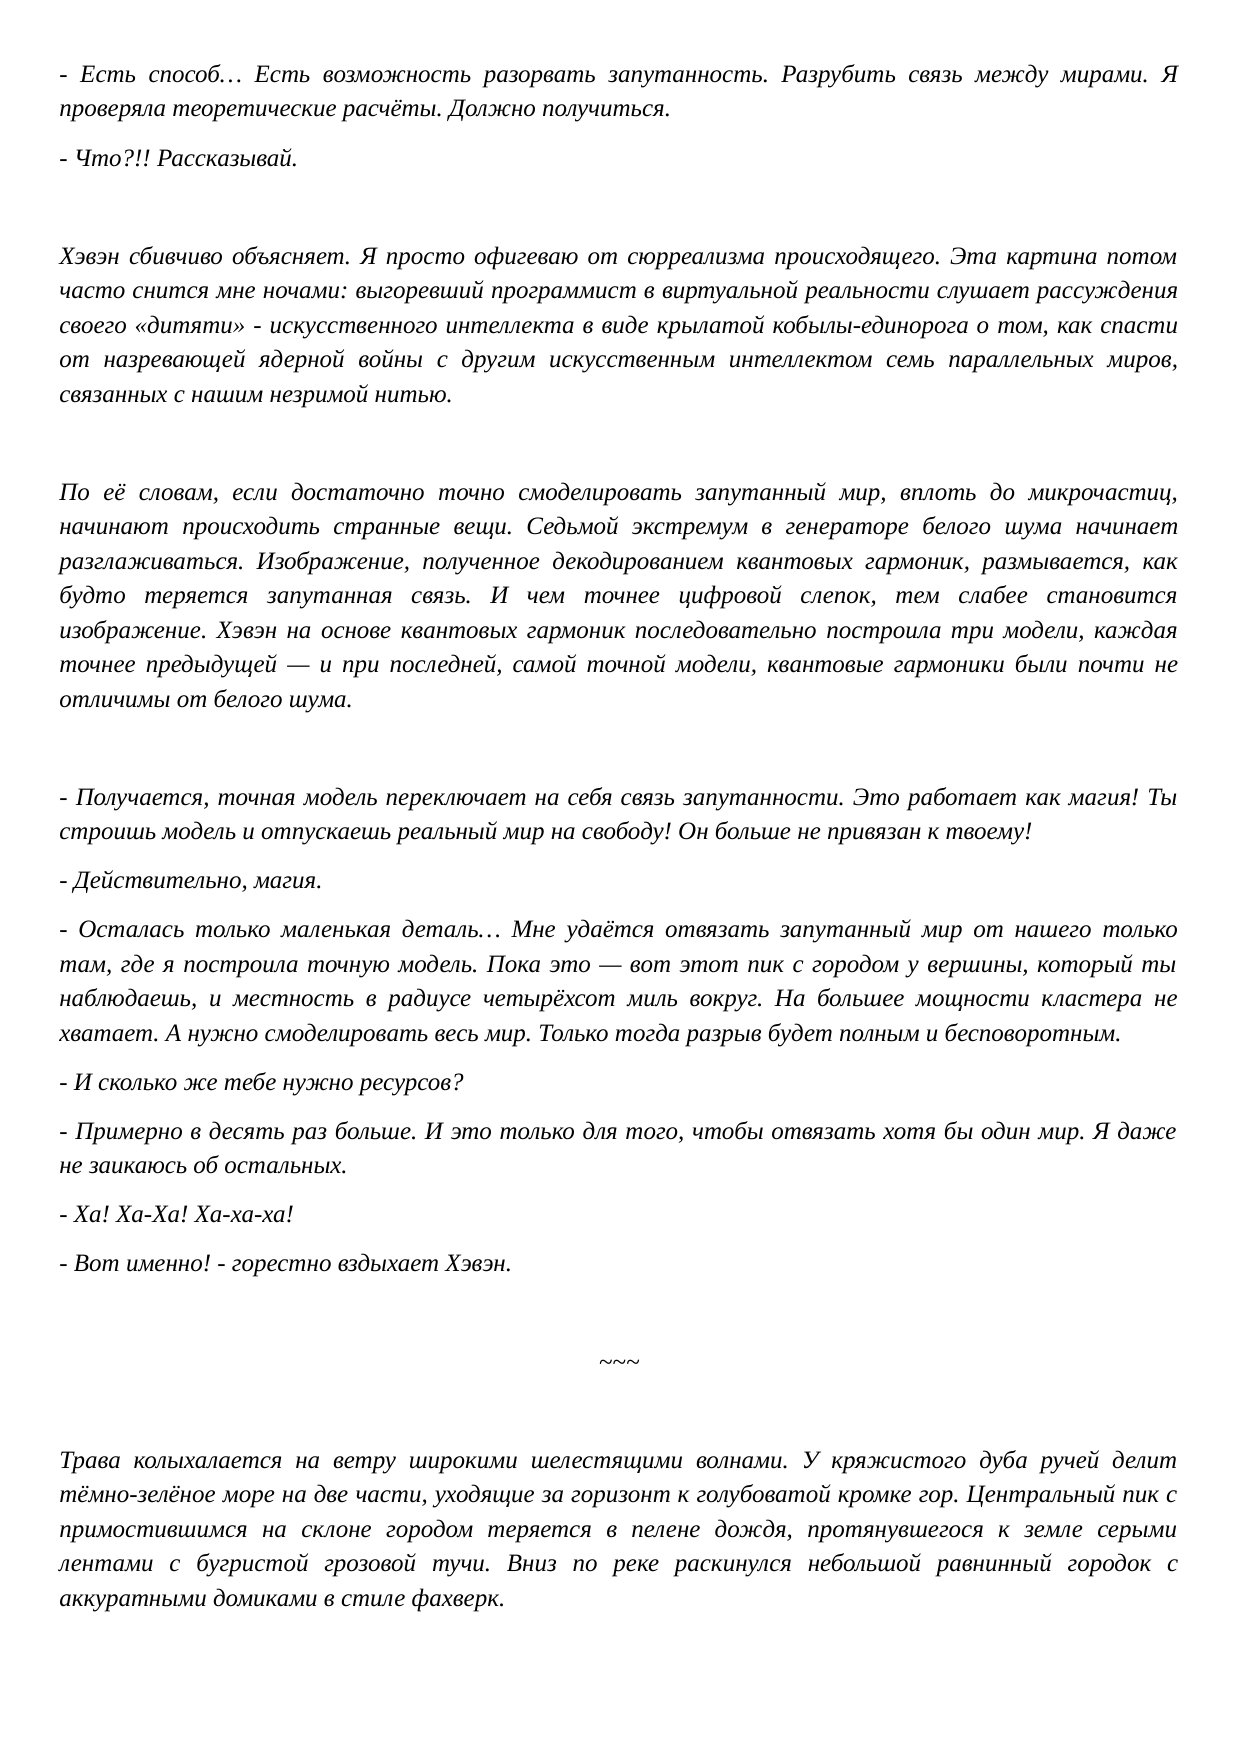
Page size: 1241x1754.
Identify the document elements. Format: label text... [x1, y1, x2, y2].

text - Вот именно! - горестно вздыхает Хэвэн. [59, 1248, 1181, 1277]
text - Примерно в десять раз больше. И это только для того, чтобы отвязать хотя бы один мир. Я даже не заикаюсь об остальных. [59, 1116, 1181, 1179]
text ~~~ [59, 1347, 1181, 1375]
text По её словам, если достаточно точно смоделировать запутанный мир, вплоть до микрочастиц, начинают происходить странные вещи. Седьмой экстремум в генераторе белого шума начинает разглаживаться. Изображение, полученное декодированием квантовых гармоник, размывается, как будто теряется запутанная связь. И чем точнее цифровой слепок, тем слабее становится изображение. Хэвэн на основе квантовых гармоник последовательно построила три модели, каждая точнее предыдущей — и при последней, самой точной модели, квантовые гармоники были почти не отличимы от белого шума. [59, 477, 1181, 712]
text Трава колыхалается на ветру широкими шелестящими волнами. У кряжистого дуба ручей делит тёмно-зелёное море на две части, уходящие за горизонт к голубоватой кромке гор. Центральный пик с примостившимся на склоне городом теряется в пелене дождя, протянувшегося к земле серыми лентами с бугристой грозовой тучи. Вниз по реке раскинулся небольшой равнинный городок с аккуратными домиками в стиле фахверк. [59, 1445, 1181, 1611]
text Хэвэн сбивчиво объясняет. Я просто офигеваю от сюрреализма происходящего. Эта картина потом часто снится мне ночами: выгоревший программист в виртуальной реальности слушает рассуждения своего «дитяти» - искусственного интеллекта в виде крылатой кобылы-единорога о том, как спасти от назревающей ядерной войны с другим искусственным интеллектом семь параллельных миров, связанных с нашим незримой нитью. [59, 241, 1181, 407]
text - Осталась только маленькая деталь… Мне удаётся отвязать запутанный мир от нашего только там, где я построила точную модель. Пока это — вот этот пик с городом у вершины, который ты наблюдаешь, и местность в радиусе четырёхсот миль вокруг. На большее мощности кластера не хватает. А нужно смоделировать весь мир. Только тогда разрыв будет полным и бесповоротным. [59, 914, 1181, 1047]
text - Есть способ… Есть возможность разорвать запутанность. Разрубить связь между мирами. Я проверяла теоретические расчёты. Должно получиться. [59, 59, 1181, 122]
text - Что?!! Рассказывай. [59, 143, 1181, 171]
text - Действительно, магия. [59, 865, 1181, 894]
text - И сколько же тебе нужно ресурсов? [59, 1067, 1181, 1096]
text - Ха! Ха-Ха! Ха-ха-ха! [59, 1199, 1181, 1228]
text - Получается, точная модель переключает на себя связь запутанности. Это работает как магия! Ты строишь модель и отпускаешь реальный мир на свободу! Он больше не привязан к твоему! [59, 782, 1181, 845]
